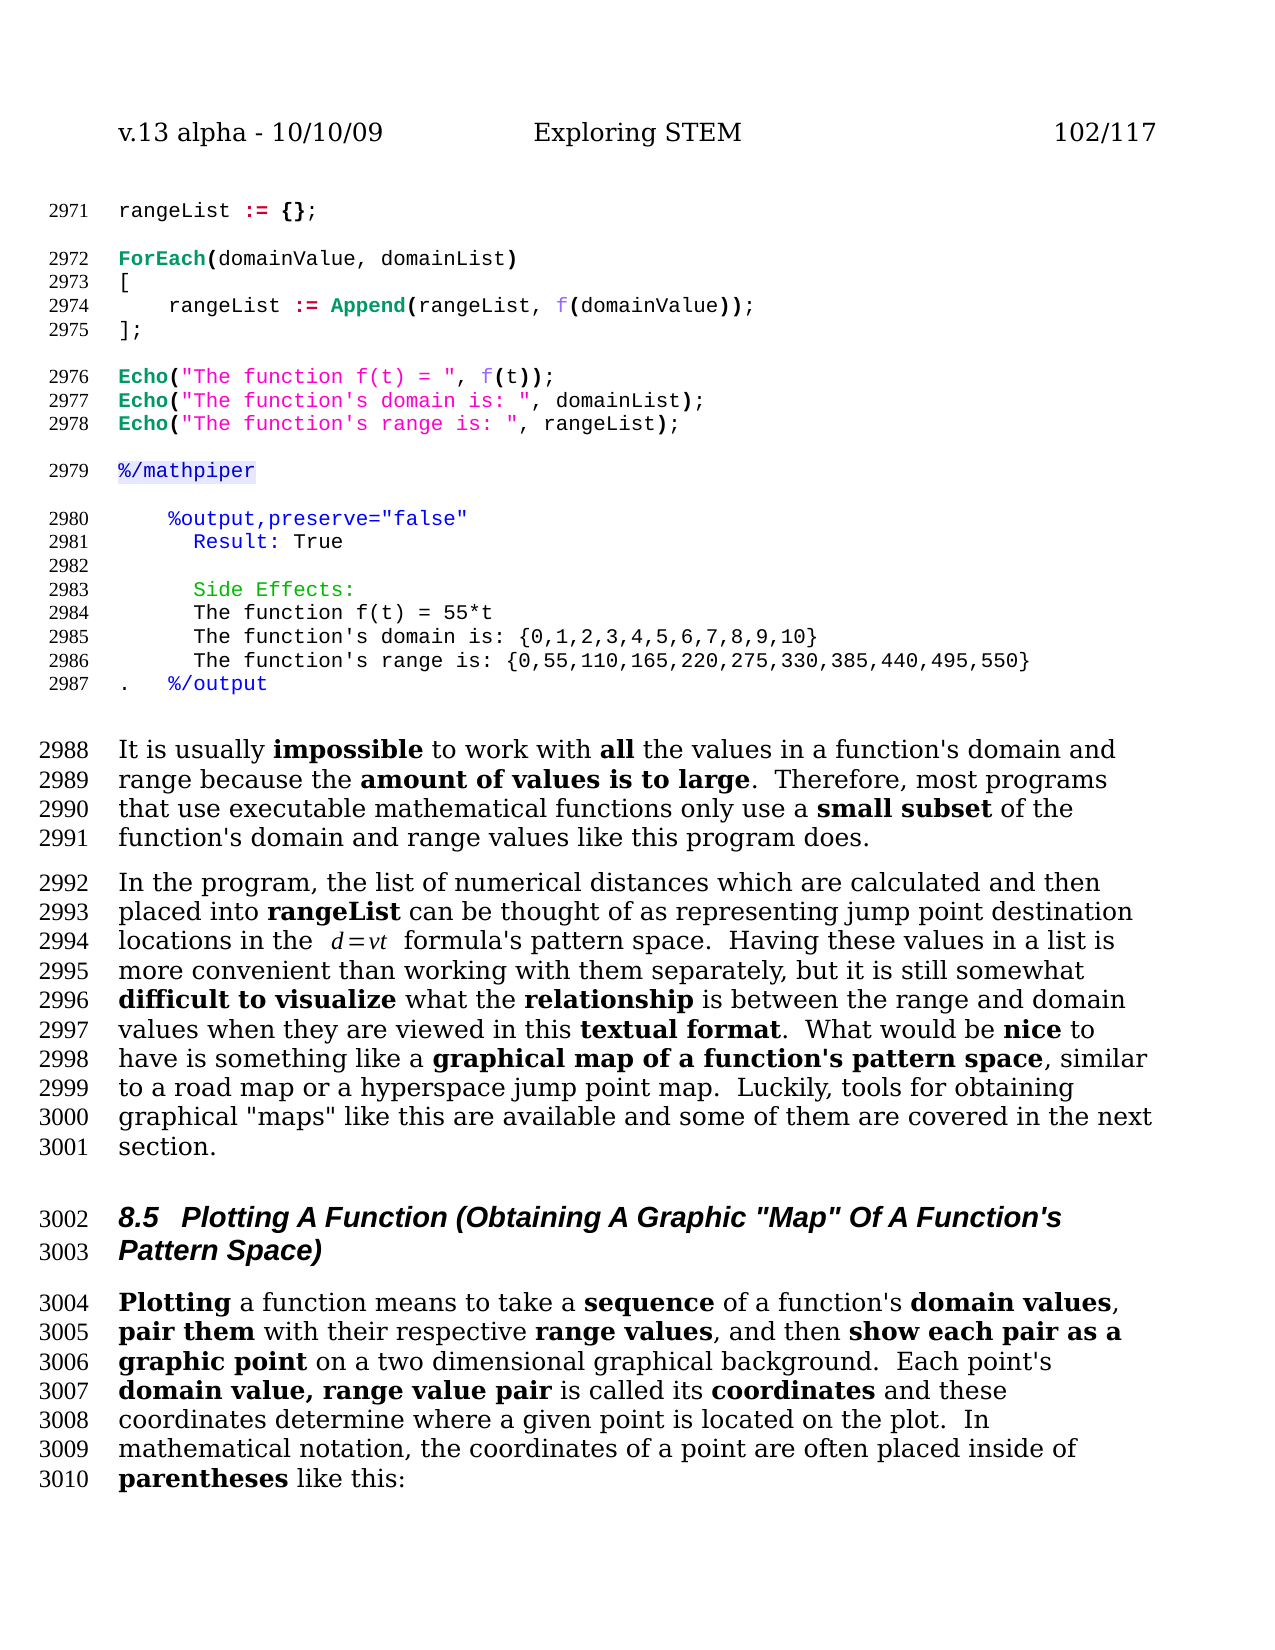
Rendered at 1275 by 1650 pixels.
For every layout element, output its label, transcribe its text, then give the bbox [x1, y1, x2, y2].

text . %/output [118, 673, 1157, 697]
text rangeList := {}; [118, 200, 1157, 224]
text ]; [118, 319, 1157, 342]
text rangeList := Append(rangeList, f(domainValue)); [118, 295, 1157, 319]
subtitle Plotting A Function (Obtaining A Graphic "Map" Of A Function's Pattern Space) [118, 1200, 1157, 1267]
text The function f(t) = 55*t [118, 602, 1157, 626]
text [ [118, 271, 1157, 295]
text ForEach(domainValue, domainList) [118, 248, 1157, 271]
text The function's domain is: {0,1,2,3,4,5,6,7,8,9,10} [118, 626, 1157, 650]
text Plotting a function means to take a sequence of a function's domain values, pair them with their respective range values, and then show each pair as a graphic point on a two dimensional graphical background. Each point's domain value, range value pair is called its coordinates and these coordinates determine where a given point is located on the plot. In mathematical notation, the coordinates of a point are often placed inside of parentheses like this: [118, 1288, 1157, 1493]
text It is usually impossible to work with all the values in a function's domain and range because the amount of values is to large. Therefore, most programs that use executable mathematical functions only use a small subset of the function's domain and range values like this program does. [118, 735, 1157, 853]
text %output,preserve="false" [118, 508, 1157, 531]
text Side Effects: [118, 579, 1157, 602]
text Echo("The function's domain is: ", domainList); [118, 389, 1157, 413]
text %/mathpiper [118, 461, 1157, 484]
text The function's range is: {0,55,110,165,220,275,330,385,440,495,550} [118, 650, 1157, 673]
text Echo("The function f(t) = ", f(t)); [118, 366, 1157, 389]
text In the program, the list of numerical distances which are calculated and then placed into rangeList can be thought of as representing jump point destination locations in theformula's pattern space. Having these values in a list is more convenient than working with them separately, but it is still somewhat difficult to visualize what the relationship is between the range and domain values when they are viewed in this textual format. What would be nice to have is something like a graphical map of a function's pattern space, similar to a road map or a hyperspace jump point map. Luckily, tools for obtaining graphical "maps" like this are available and some of them are covered in the next section. [118, 868, 1157, 1161]
text Echo("The function's range is: ", rangeList); [118, 413, 1157, 437]
text Result: True [118, 531, 1157, 555]
